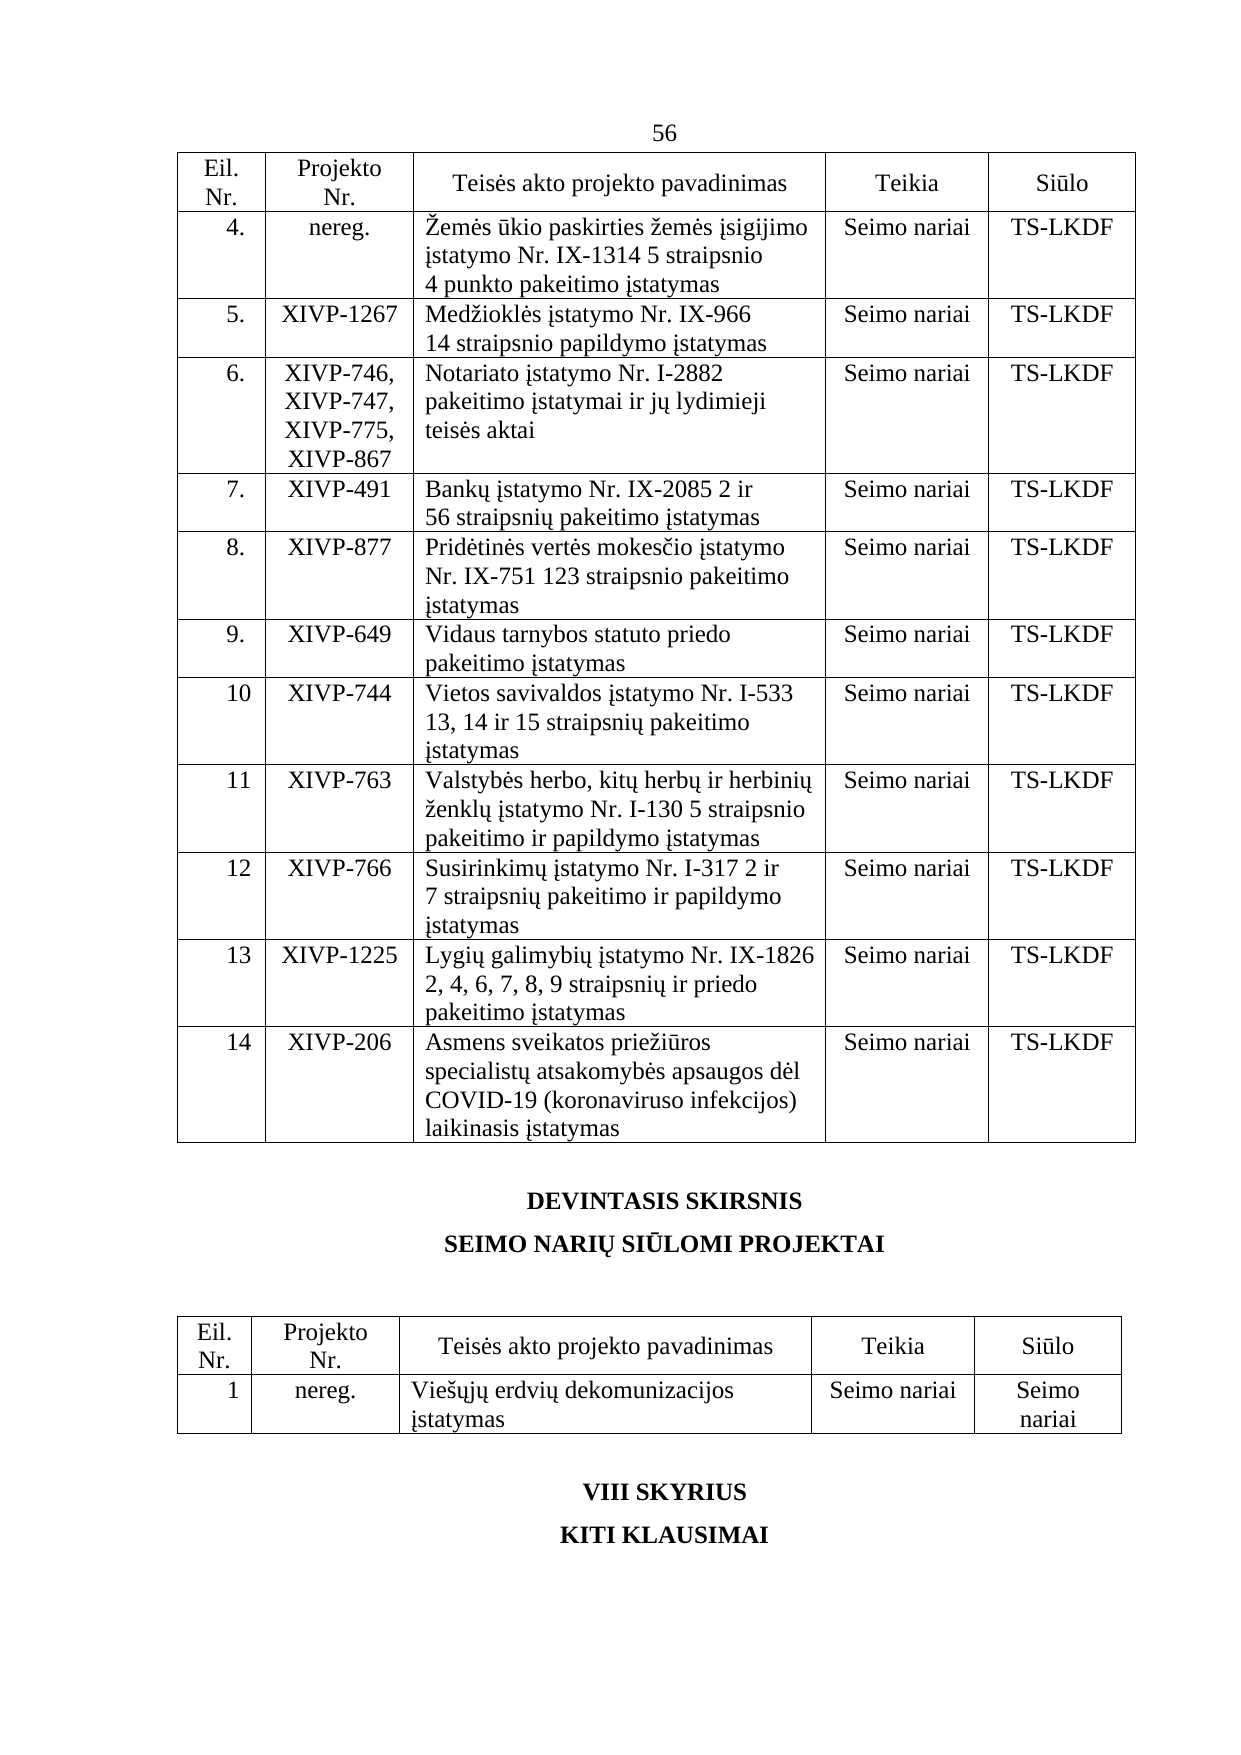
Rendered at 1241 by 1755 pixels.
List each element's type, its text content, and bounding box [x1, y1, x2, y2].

table_cell Vidaus tarnybos statuto priedo pakeitimo įstatymas [414, 620, 825, 677]
table_cell 1. [178, 1375, 251, 1433]
table_cell XIVP-649 [266, 620, 413, 677]
table_cell Seimo nariai [812, 1375, 974, 1433]
table_cell XIVP-1225 [266, 940, 413, 1026]
table_cell Seimo nariai [826, 212, 988, 298]
table_header Projekto Nr. [252, 1317, 399, 1374]
table_cell XIVP-491 [266, 474, 413, 531]
table_cell 6. [178, 358, 265, 473]
table_cell Pridėtinės vertės mokesčio įstatymo Nr. IX-751 123 straipsnio pakeitimo įstatymas [414, 532, 825, 618]
table_cell 13. [178, 940, 265, 1026]
table_cell TS-LKDF [989, 299, 1135, 357]
table_cell 8. [178, 532, 265, 618]
table_cell Viešųjų erdvių dekomunizacijos įstatymas [400, 1375, 811, 1433]
text DEVINTASIS SKIRSNIS [177, 1186, 1152, 1215]
table_cell Seimo nariai [826, 532, 988, 618]
table_header Teisės akto projekto pavadinimas [400, 1317, 811, 1374]
table_cell XIVP-763 [266, 765, 413, 852]
table_cell Lygių galimybių įstatymo Nr. IX-1826 2, 4, 6, 7, 8, 9 straipsnių ir priedo pakeitimo įstatymas [414, 940, 825, 1026]
table_header Projekto Nr. [266, 153, 413, 211]
table_header Teikia [826, 153, 988, 211]
table_cell Žemės ūkio paskirties žemės įsigijimo įstatymo Nr. IX-1314 5 straipsnio 4 punkto pakeitimo įstatymas [414, 212, 825, 298]
text VIII SKYRIUS [177, 1477, 1152, 1506]
table_cell TS-LKDF [989, 678, 1135, 764]
table_header Siūlo [975, 1317, 1121, 1374]
table_cell 14. [178, 1027, 265, 1142]
table_cell Notariato įstatymo Nr. I-2882 pakeitimo įstatymai ir jų lydimieji teisės aktai [414, 358, 825, 473]
table_cell Asmens sveikatos priežiūros specialistų atsakomybės apsaugos dėl COVID-19 (koronaviruso infekcijos) laikinasis įstatymas [414, 1027, 825, 1142]
table_cell Vietos savivaldos įstatymo Nr. I-533 13, 14 ir 15 straipsnių pakeitimo įstatymas [414, 678, 825, 764]
text KITI KLAUSIMAI [177, 1520, 1152, 1549]
table_header Teikia [812, 1317, 974, 1374]
table_cell nereg. [252, 1375, 399, 1433]
table_cell Seimo nariai [975, 1375, 1121, 1433]
table_cell Valstybės herbo, kitų herbų ir herbinių ženklų įstatymo Nr. I-130 5 straipsnio pakeitimo ir papildymo įstatymas [414, 765, 825, 852]
table_cell 12. [178, 853, 265, 939]
table_cell TS-LKDF [989, 940, 1135, 1026]
table_cell TS-LKDF [989, 532, 1135, 618]
table_cell Seimo nariai [826, 765, 988, 852]
table_cell 9. [178, 620, 265, 677]
table_cell TS-LKDF [989, 358, 1135, 473]
table_cell Seimo nariai [826, 853, 988, 939]
table_cell Seimo nariai [826, 940, 988, 1026]
table_header Siūlo [989, 153, 1135, 211]
table_cell nereg. [266, 212, 413, 298]
table_cell XIVP-877 [266, 532, 413, 618]
table_cell Bankų įstatymo Nr. IX-2085 2 ir 56 straipsnių pakeitimo įstatymas [414, 474, 825, 531]
table_cell XIVP-746, XIVP-747, XIVP-775, XIVP-867 [266, 358, 413, 473]
table_cell Medžioklės įstatymo Nr. IX-966 14 straipsnio papildymo įstatymas [414, 299, 825, 357]
table_cell Seimo nariai [826, 620, 988, 677]
table_cell Seimo nariai [826, 358, 988, 473]
table_cell TS-LKDF [989, 620, 1135, 677]
table_cell TS-LKDF [989, 853, 1135, 939]
table_cell XIVP-206 [266, 1027, 413, 1142]
table_cell XIVP-744 [266, 678, 413, 764]
table_header Eil. Nr. [178, 153, 265, 211]
table_cell TS-LKDF [989, 474, 1135, 531]
table_cell Seimo nariai [826, 474, 988, 531]
table_cell Seimo nariai [826, 678, 988, 764]
table_cell Susirinkimų įstatymo Nr. I-317 2 ir 7 straipsnių pakeitimo ir papildymo įstatymas [414, 853, 825, 939]
table_cell 4. [178, 212, 265, 298]
table_cell XIVP-766 [266, 853, 413, 939]
table_cell 11. [178, 765, 265, 852]
table_header Teisės akto projekto pavadinimas [414, 153, 825, 211]
text SEIMO NARIŲ SIŪLOMI PROJEKTAI [177, 1229, 1152, 1258]
table_cell 10. [178, 678, 265, 764]
table_header Eil. Nr. [178, 1317, 251, 1374]
table_cell TS-LKDF [989, 765, 1135, 852]
table_cell TS-LKDF [989, 212, 1135, 298]
table_cell XIVP-1267 [266, 299, 413, 357]
table_cell Seimo nariai [826, 1027, 988, 1142]
table_cell 5. [178, 299, 265, 357]
table_cell Seimo nariai [826, 299, 988, 357]
table_cell 7. [178, 474, 265, 531]
table_cell TS-LKDF [989, 1027, 1135, 1142]
